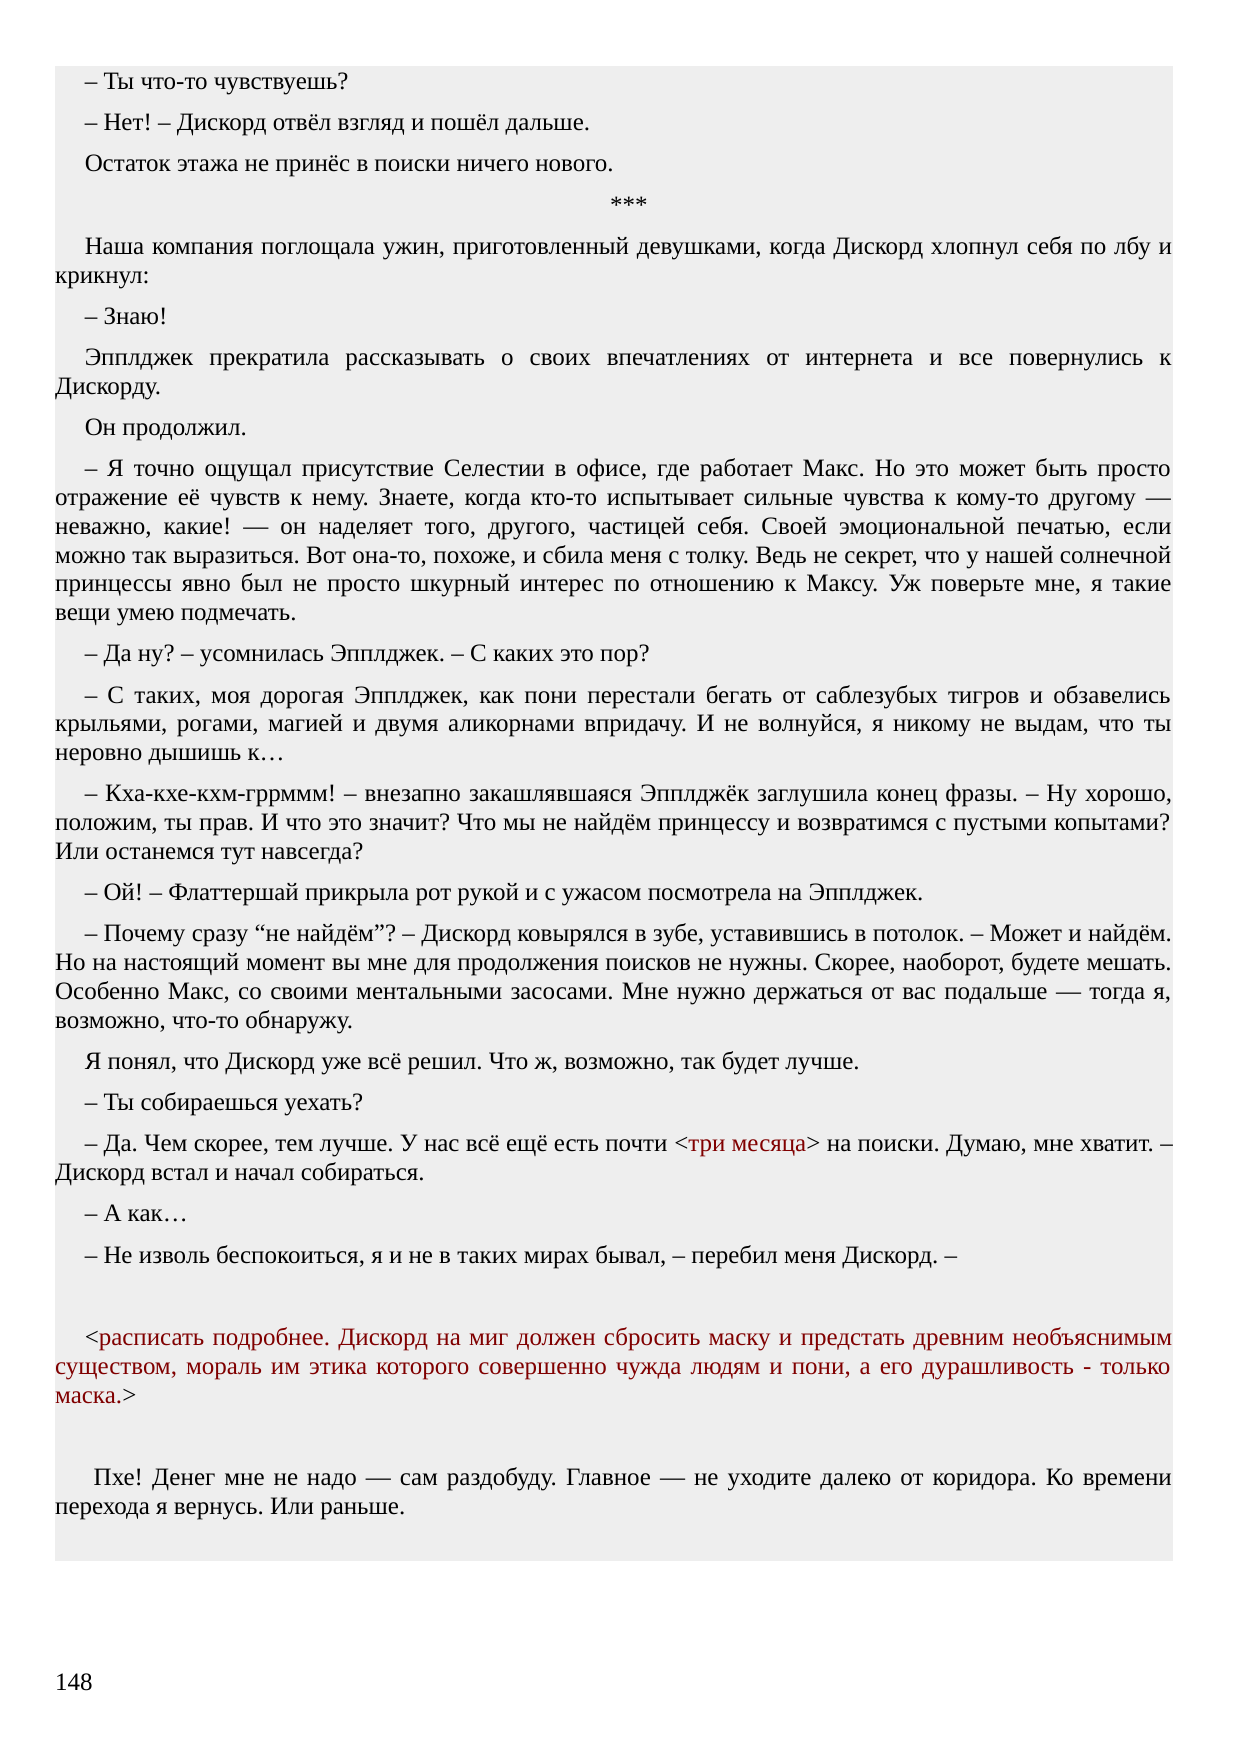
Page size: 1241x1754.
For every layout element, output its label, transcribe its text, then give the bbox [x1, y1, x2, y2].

text – Знаю! [55, 301, 1173, 330]
text – Не изволь беспокоиться, я и не в таких мирах бывал, – перебил меня Дискорд. – [55, 1240, 1173, 1268]
text – Я точно ощущал присутствие Селестии в офисе, где работает Макс. Но это может быть просто отражение её чувств к нему. Знаете, когда кто-то испытывает сильные чувства к кому-то другому — неважно, какие! — он наделяет того, другого, частицей себя. Своей эмоциональной печатью, если можно так выразиться. Вот она-то, похоже, и сбила меня с толку. Ведь не секрет, что у нашей солнечной принцессы явно был не просто шкурный интерес по отношению к Максу. Уж поверьте мне, я такие вещи умею подмечать. [55, 453, 1173, 626]
text – Нет! – Дискорд отвёл взгляд и пошёл дальше. [55, 107, 1173, 136]
text – Ты что-то чувствуешь? [55, 66, 1173, 95]
text – Ты собираешься уехать? [55, 1087, 1173, 1116]
text – Ой! – Флаттершай прикрыла рот рукой и с ужасом посмотрела на Эпплджек. [55, 877, 1173, 906]
text – Да ну? – усомнилась Эпплджек. – С каких это пор? [55, 638, 1173, 667]
text – Почему сразу “не найдём”? – Дискорд ковырялся в зубе, уставившись в потолок. – Может и найдём. Но на настоящий момент вы мне для продолжения поисков не нужны. Скорее, наоборот, будете мешать. Особенно Макс, со своими ментальными засосами. Мне нужно держаться от вас подальше — тогда я, возможно, что-то обнаружу. [55, 918, 1173, 1033]
text – А как… [55, 1198, 1173, 1227]
text – Кха-кхе-кхм-гррммм! – внезапно закашлявшаяся Эпплджёк заглушила конец фразы. – Ну хорошо, положим, ты прав. И что это значит? Что мы не найдём принцессу и возвратимся с пустыми копытами? Или останемся тут навсегда? [55, 778, 1173, 865]
text *** [55, 190, 1173, 218]
text Пхе! Денег мне не надо — сам раздобуду. Главное — не уходите далеко от коридора. Ко времени перехода я вернусь. Или раньше. [55, 1462, 1173, 1520]
text Остаток этажа не принёс в поиски ничего нового. [55, 148, 1173, 177]
text – Да. Чем скорее, тем лучше. У нас всё ещё есть почти <три месяца> на поиски. Думаю, мне хватит. – Дискорд встал и начал собираться. [55, 1128, 1173, 1186]
text <расписать подробнее. Дискорд на миг должен сбросить маску и предстать древним необъяснимым существом, мораль им этика которого совершенно чужда людям и пони, а его дурашливость - только маска.> [55, 1322, 1173, 1408]
text Наша компания поглощала ужин, приготовленный девушками, когда Дискорд хлопнул себя по лбу и крикнул: [55, 231, 1173, 288]
text – С таких, моя дорогая Эпплджек, как пони перестали бегать от саблезубых тигров и обзавелись крыльями, рогами, магией и двумя аликорнами впридачу. И не волнуйся, я никому не выдам, что ты неровно дышишь к… [55, 680, 1173, 766]
text Он продолжил. [55, 412, 1173, 441]
text Я понял, что Дискорд уже всё решил. Что ж, возможно, так будет лучше. [55, 1046, 1173, 1075]
text Эпплджек прекратила рассказывать о своих впечатлениях от интернета и все повернулись к Дискорду. [55, 342, 1173, 400]
